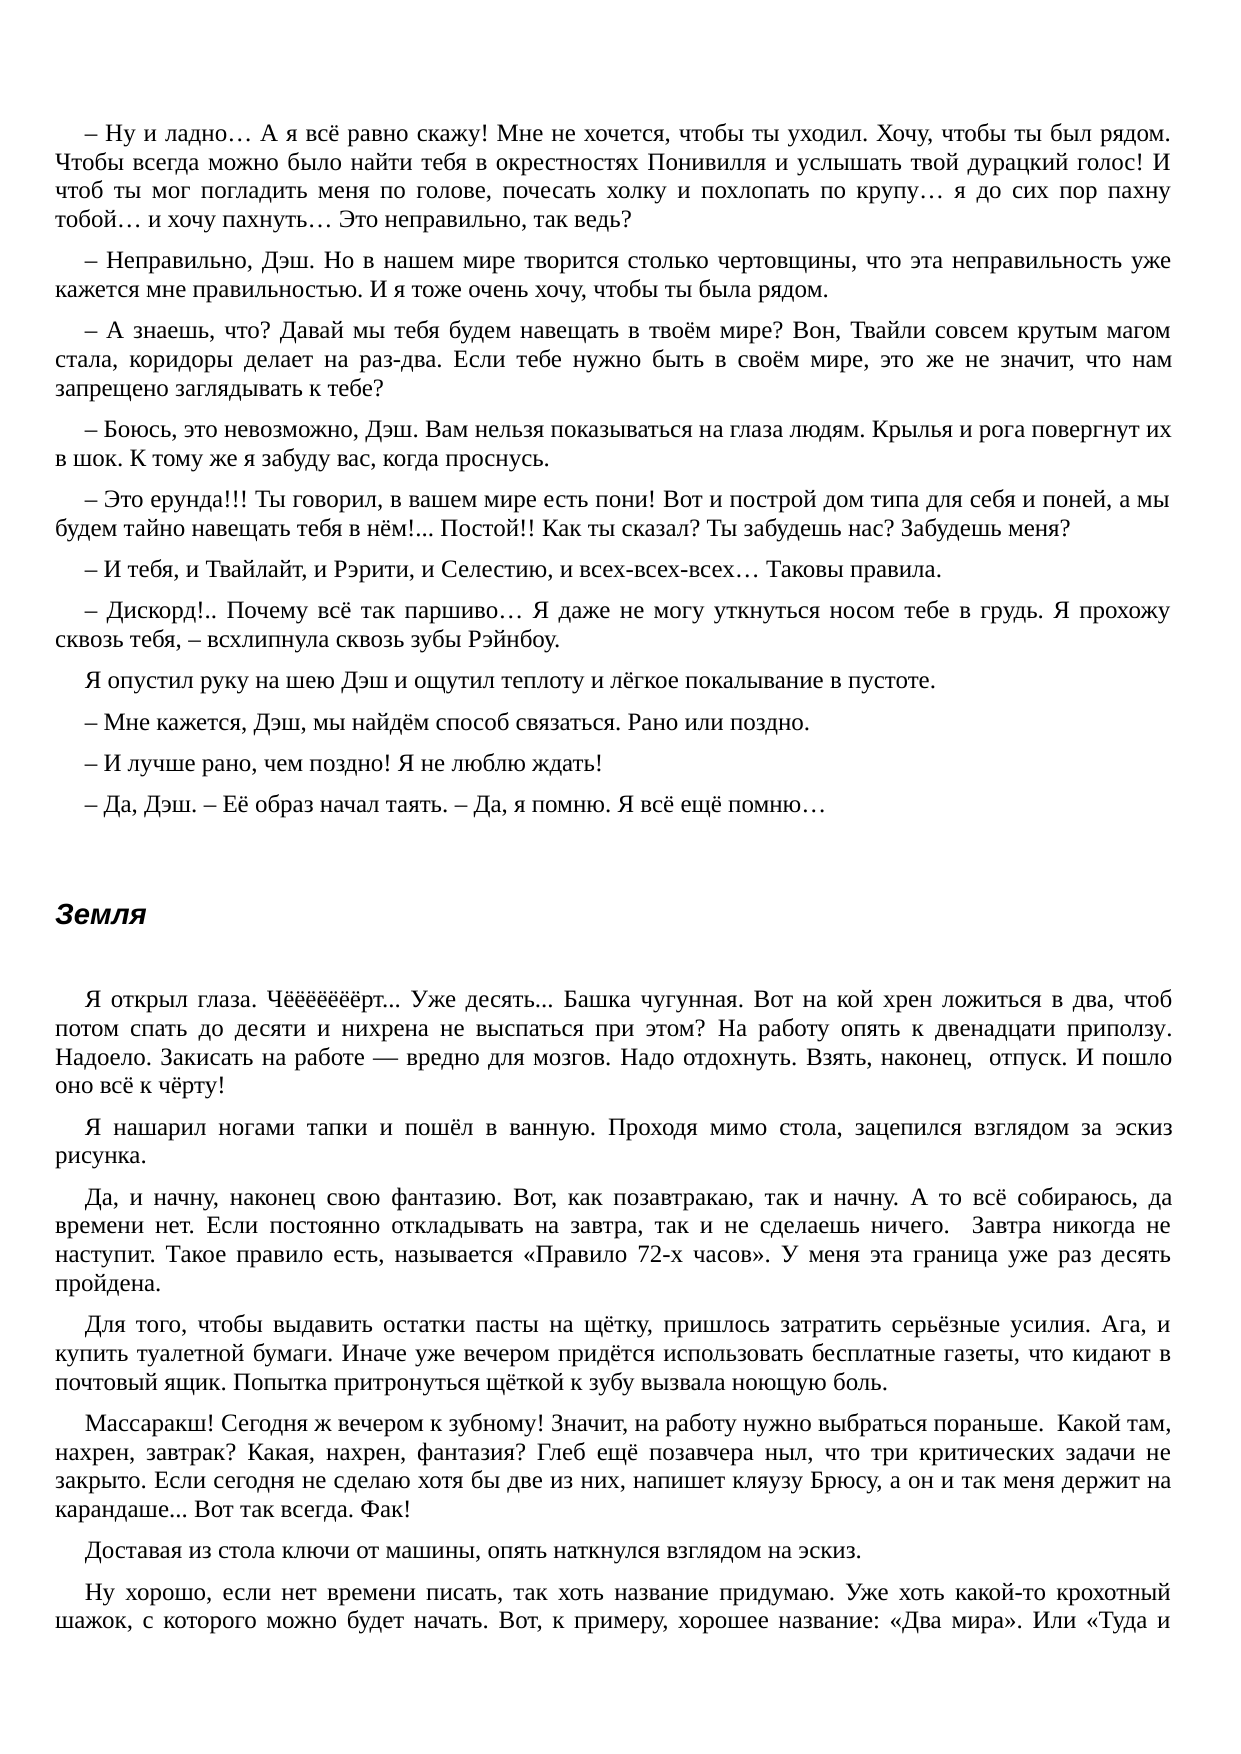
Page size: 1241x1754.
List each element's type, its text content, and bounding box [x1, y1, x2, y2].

text Массаракш! Сегодня ж вечером к зубному! Значит, на работу нужно выбраться пораньше. Какой там, нахрен, завтрак? Какая, нахрен, фантазия? Глеб ещё позавчера ныл, что три критических задачи не закрыто. Если сегодня не сделаю хотя бы две из них, напишет кляузу Брюсу, а он и так меня держит на карандаше... Вот так всегда. Фак! [55, 1408, 1172, 1523]
text Да, и начну, наконец свою фантазию. Вот, как позавтракаю, так и начну. А то всё собираюсь, да времени нет. Если постоянно откладывать на завтра, так и не сделаешь ничего. Завтра никогда не наступит. Такое правило есть, называется «Правило 72-х часов». У меня эта граница уже раз десять пройдена. [55, 1182, 1172, 1297]
text Доставая из стола ключи от машины, опять наткнулся взглядом на эскиз. [55, 1535, 1172, 1564]
text – И тебя, и Твайлайт, и Рэрити, и Селестию, и всех-всех-всех… Таковы правила. [55, 554, 1172, 583]
text – Мне кажется, Дэш, мы найдём способ связаться. Рано или поздно. [55, 707, 1172, 736]
subtitle Земля [55, 897, 1172, 930]
text – Дискорд!.. Почему всё так паршиво… Я даже не могу уткнуться носом тебе в грудь. Я прохожу сквозь тебя, – всхлипнула сквозь зубы Рэйнбоу. [55, 596, 1172, 653]
text Я нашарил ногами тапки и пошёл в ванную. Проходя мимо стола, зацепился взглядом за эскиз рисунка. [55, 1112, 1172, 1169]
text – Это ерунда!!! Ты говорил, в вашем мире есть пони! Вот и построй дом типа для себя и поней, а мы будем тайно навещать тебя в нём!... Постой!! Как ты сказал? Ты забудешь нас? Забудешь меня? [55, 484, 1172, 542]
text – А знаешь, что? Давай мы тебя будем навещать в твоём мире? Вон, Твайли совсем крутым магом стала, коридоры делает на раз-два. Если тебе нужно быть в своём мире, это же не значит, что нам запрещено заглядывать к тебе? [55, 316, 1172, 402]
text – Неправильно, Дэш. Но в нашем мире творится столько чертовщины, что эта неправильность уже кажется мне правильностью. И я тоже очень хочу, чтобы ты была рядом. [55, 246, 1172, 303]
text Я открыл глаза. Чёёёёёёёрт... Уже десять... Башка чугунная. Вот на кой хрен ложиться в два, чтоб потом спать до десяти и нихрена не выспаться при этом? На работу опять к двенадцати приползу. Надоело. Закисать на работе — вредно для мозгов. Надо отдохнуть. Взять, наконец, отпуск. И пошло оно всё к чёрту! [55, 984, 1172, 1099]
text – И лучше рано, чем поздно! Я не люблю ждать! [55, 748, 1172, 777]
text – Ну и ладно… А я всё равно скажу! Мне не хочется, чтобы ты уходил. Хочу, чтобы ты был рядом. Чтобы всегда можно было найти тебя в окрестностях Понивилля и услышать твой дурацкий голос! И чтоб ты мог погладить меня по голове, почесать холку и похлопать по крупу… я до сих пор пахну тобой… и хочу пахнуть… Это неправильно, так ведь? [55, 118, 1172, 233]
text – Боюсь, это невозможно, Дэш. Вам нельзя показываться на глаза людям. Крылья и рога повергнут их в шок. К тому же я забуду вас, когда проснусь. [55, 414, 1172, 472]
text – Да, Дэш. – Её образ начал таять. – Да, я помню. Я всё ещё помню… [55, 789, 1172, 818]
text Ну хорошо, если нет времени писать, так хоть название придумаю. Уже хоть какой-то крохотный шажок, с которого можно будет начать. Вот, к примеру, хорошее название: «Два мира». Или «Туда и [55, 1577, 1172, 1634]
text Для того, чтобы выдавить остатки пасты на щётку, пришлось затратить серьёзные усилия. Ага, и купить туалетной бумаги. Иначе уже вечером придётся использовать бесплатные газеты, что кидают в почтовый ящик. Попытка притронуться щёткой к зубу вызвала ноющую боль. [55, 1309, 1172, 1395]
text Я опустил руку на шею Дэш и ощутил теплоту и лёгкое покалывание в пустоте. [55, 666, 1172, 694]
